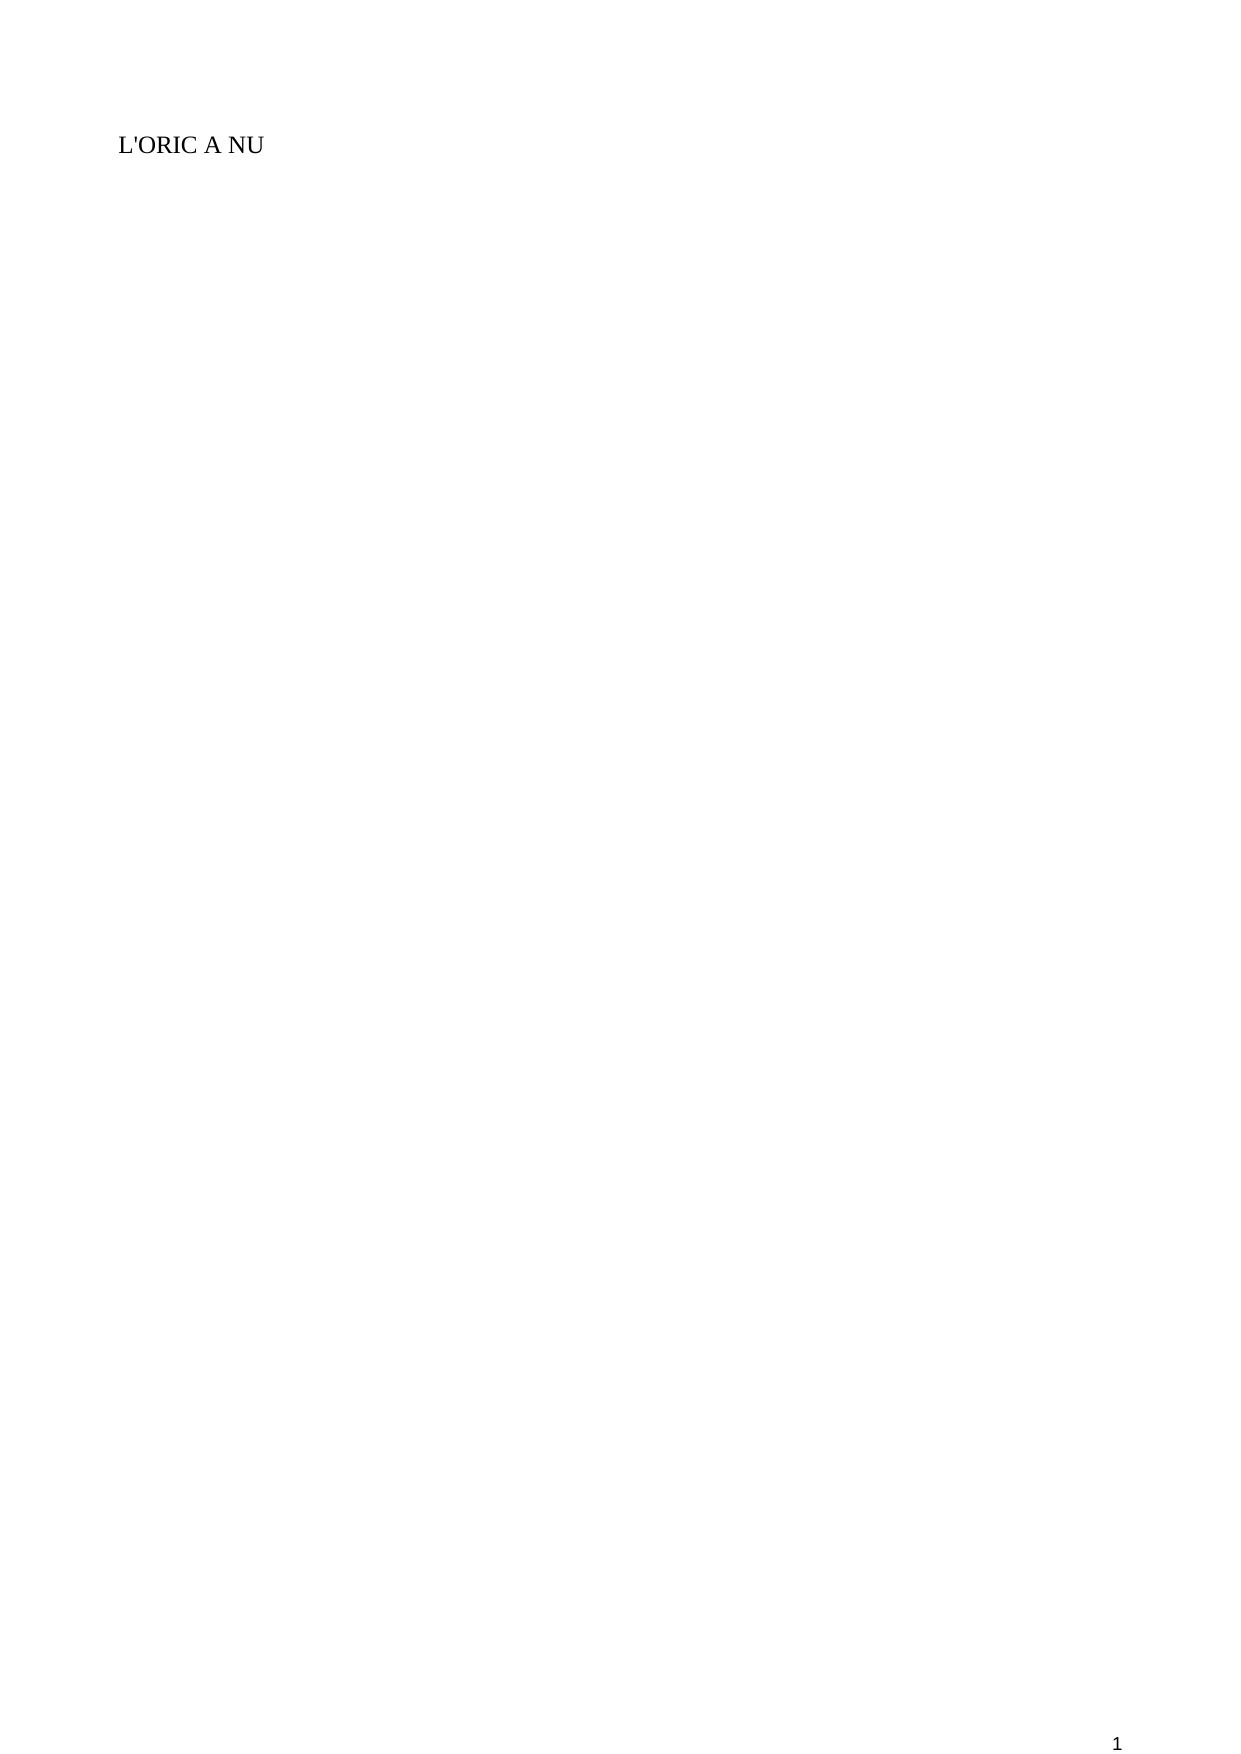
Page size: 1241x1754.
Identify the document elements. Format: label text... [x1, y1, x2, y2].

text L'ORIC A NU [118, 131, 1122, 159]
